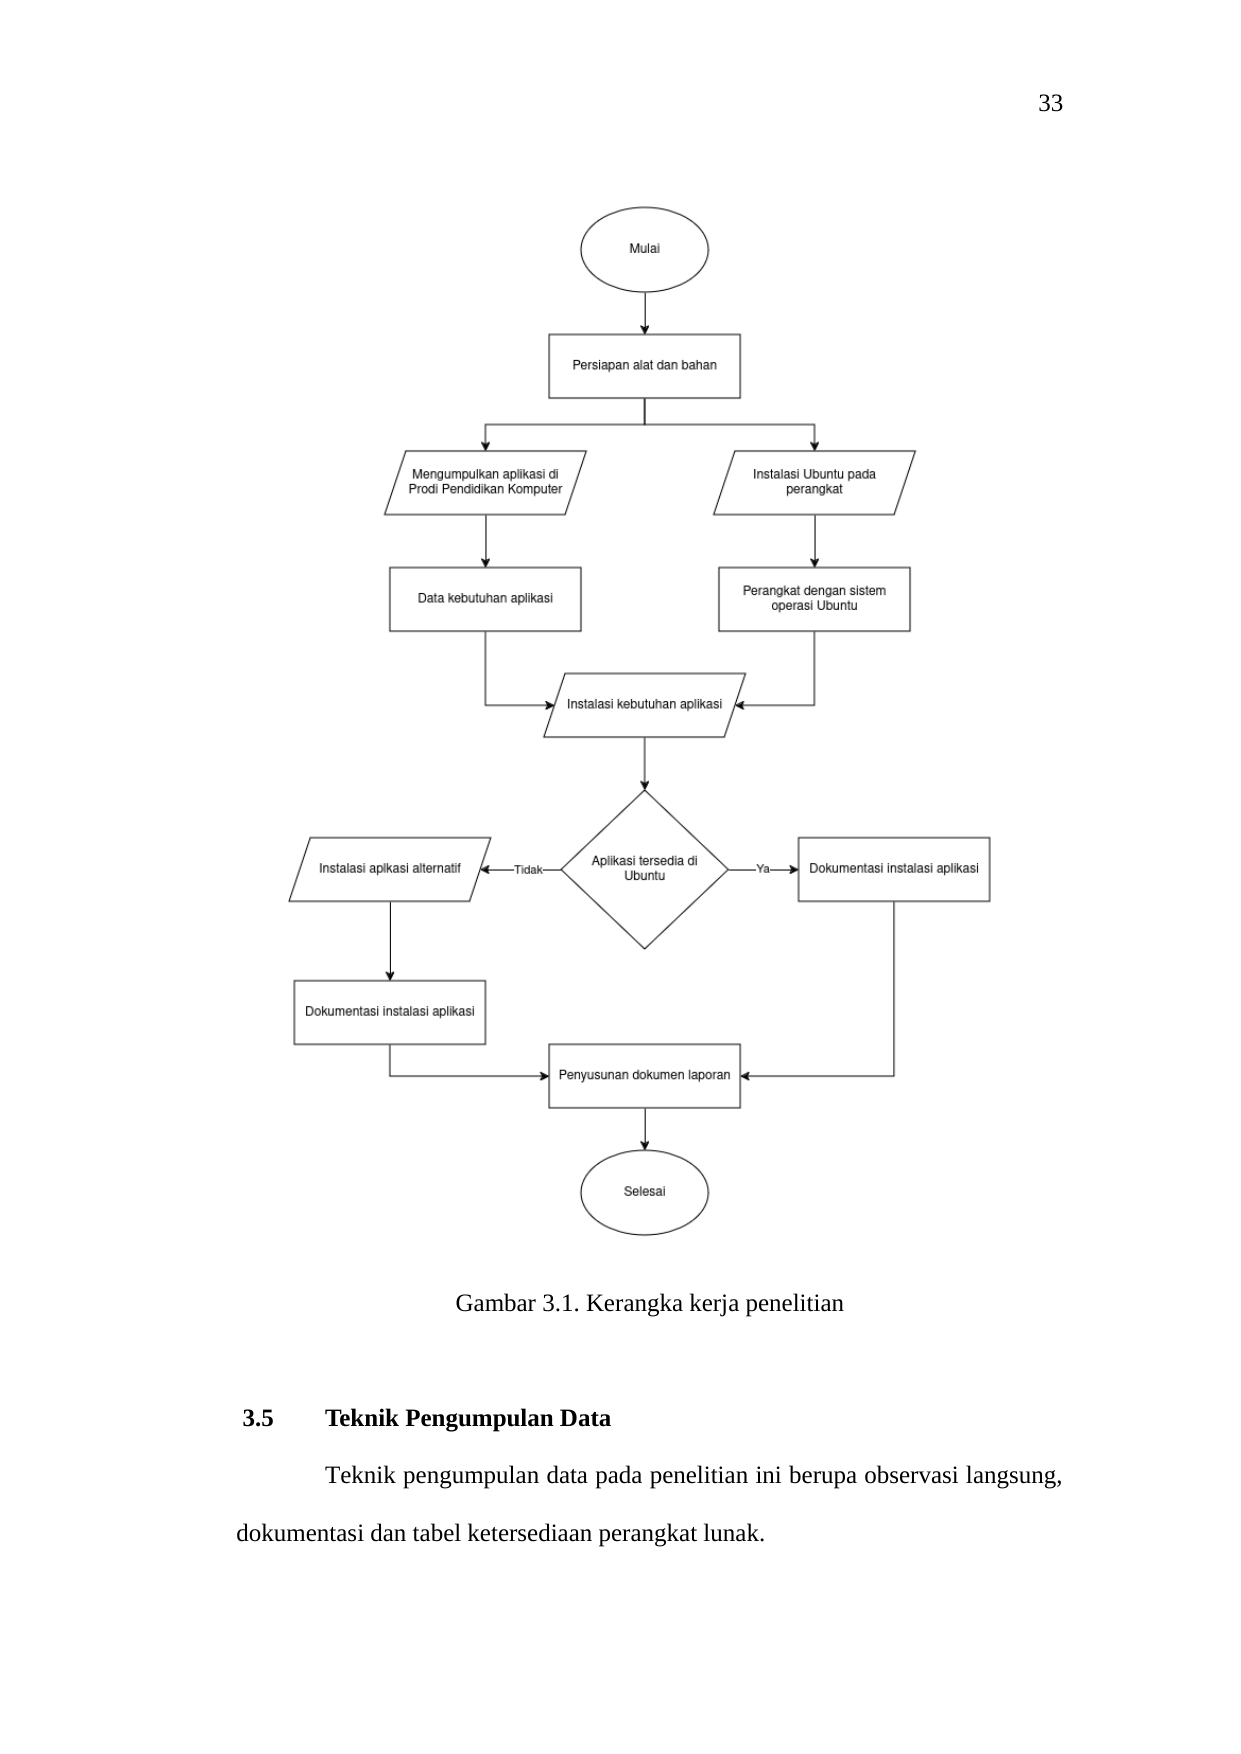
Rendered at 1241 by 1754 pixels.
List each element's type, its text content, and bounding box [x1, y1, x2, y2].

subtitle Teknik Pengumpulan Data [236, 1403, 1063, 1432]
text Gambar 3.1. Kerangka kerja penelitian [236, 1288, 1063, 1317]
text Teknik pengumpulan data pada penelitian ini berupa observasi langsung, dokumentasi dan tabel ketersediaan perangkat lunak. [236, 1461, 1063, 1547]
picture [236, 165, 1063, 1288]
